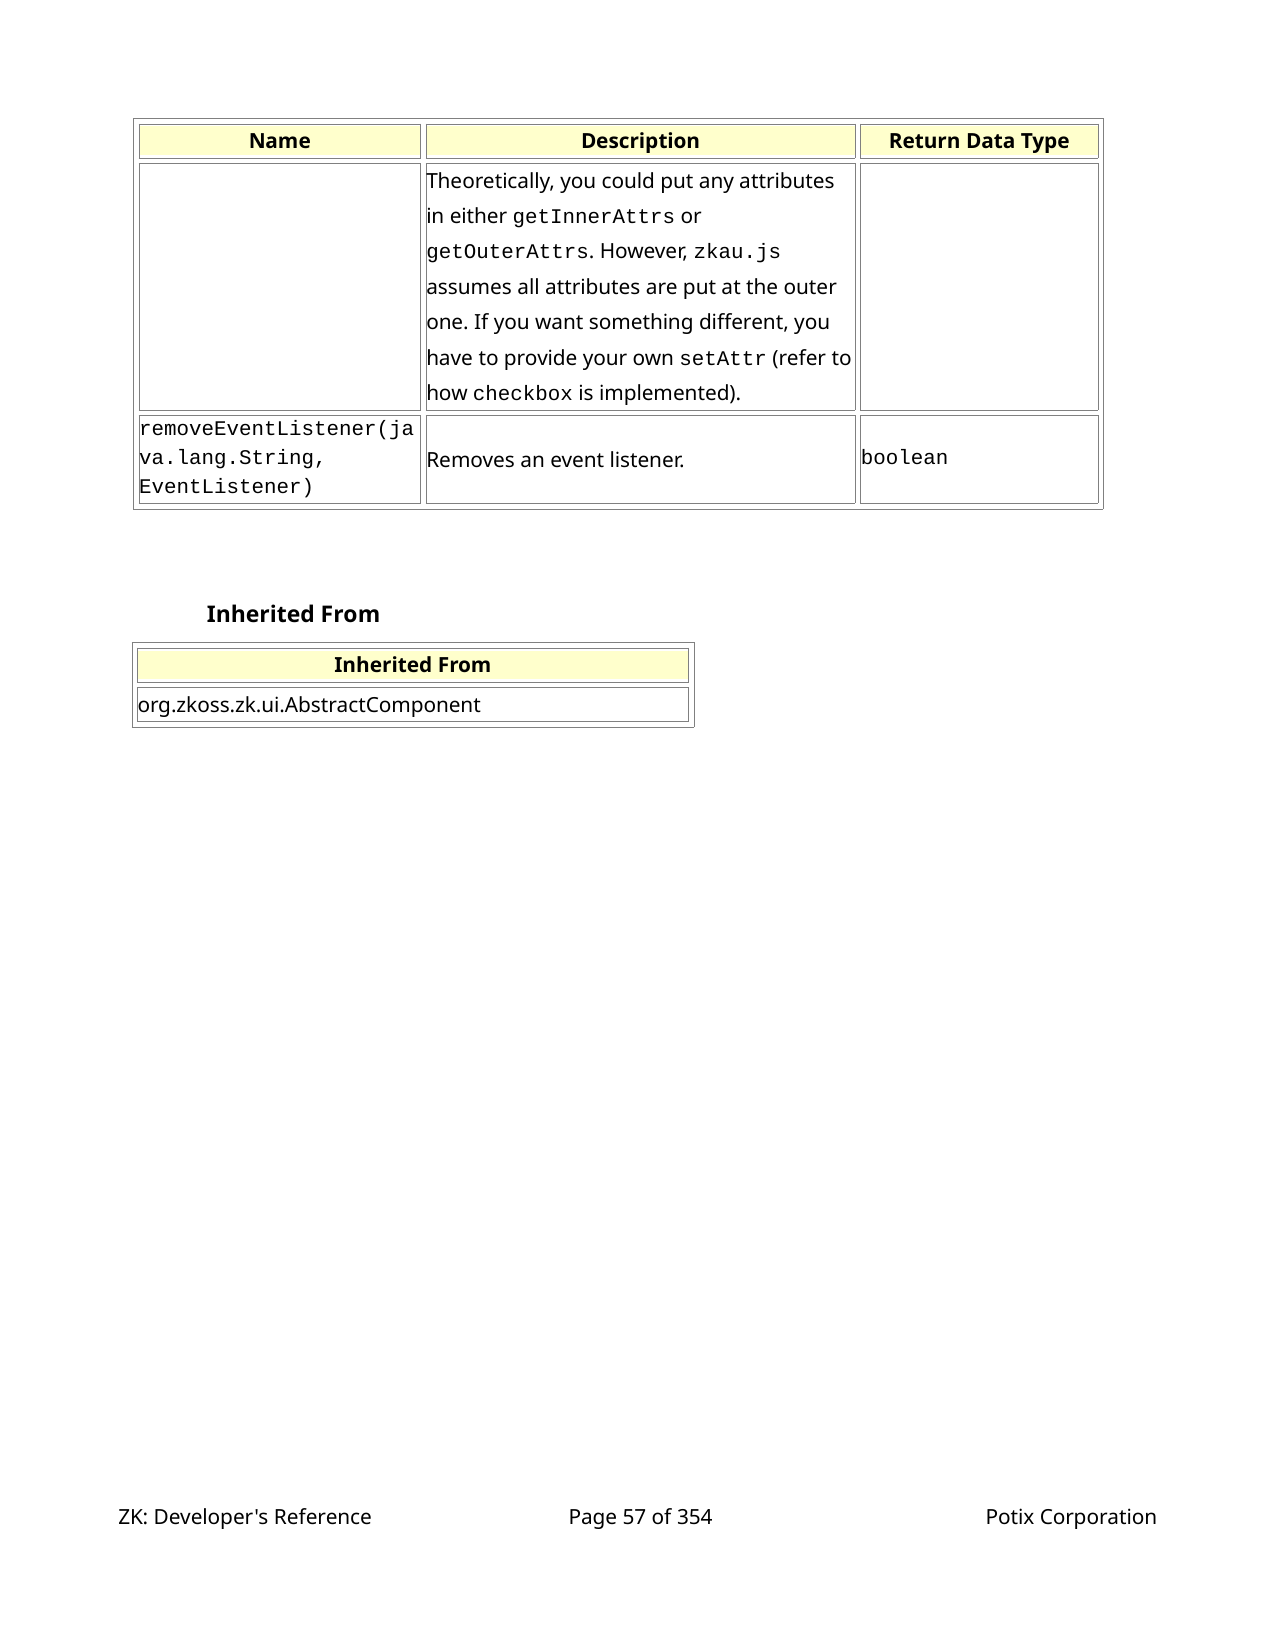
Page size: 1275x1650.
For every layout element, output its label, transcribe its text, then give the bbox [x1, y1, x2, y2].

table_cell Theoretically, you could put any attributes in either getInnerAttrs or getOuterAttrs. However, zkau.js assumes all attributes are put at the outer one. If you want something different, you have to provide your own setAttr (refer to how checkbox is implemented). [423, 158, 858, 409]
subtitle Inherited From [207, 598, 1157, 630]
table_cell Removes an event listener. [423, 410, 858, 503]
table_cell org.zkoss.zk.ui.AbstractComponent [134, 682, 691, 721]
table_header Description [423, 119, 858, 158]
table_cell [136, 158, 423, 409]
table_header Name [136, 119, 423, 158]
table_cell [858, 158, 1101, 409]
table_cell removeEventListener(java.lang.String, EventListener) [136, 410, 423, 503]
table_header Inherited From [134, 643, 691, 682]
table_header Return Data Type [858, 119, 1101, 158]
table_cell boolean [858, 410, 1101, 503]
